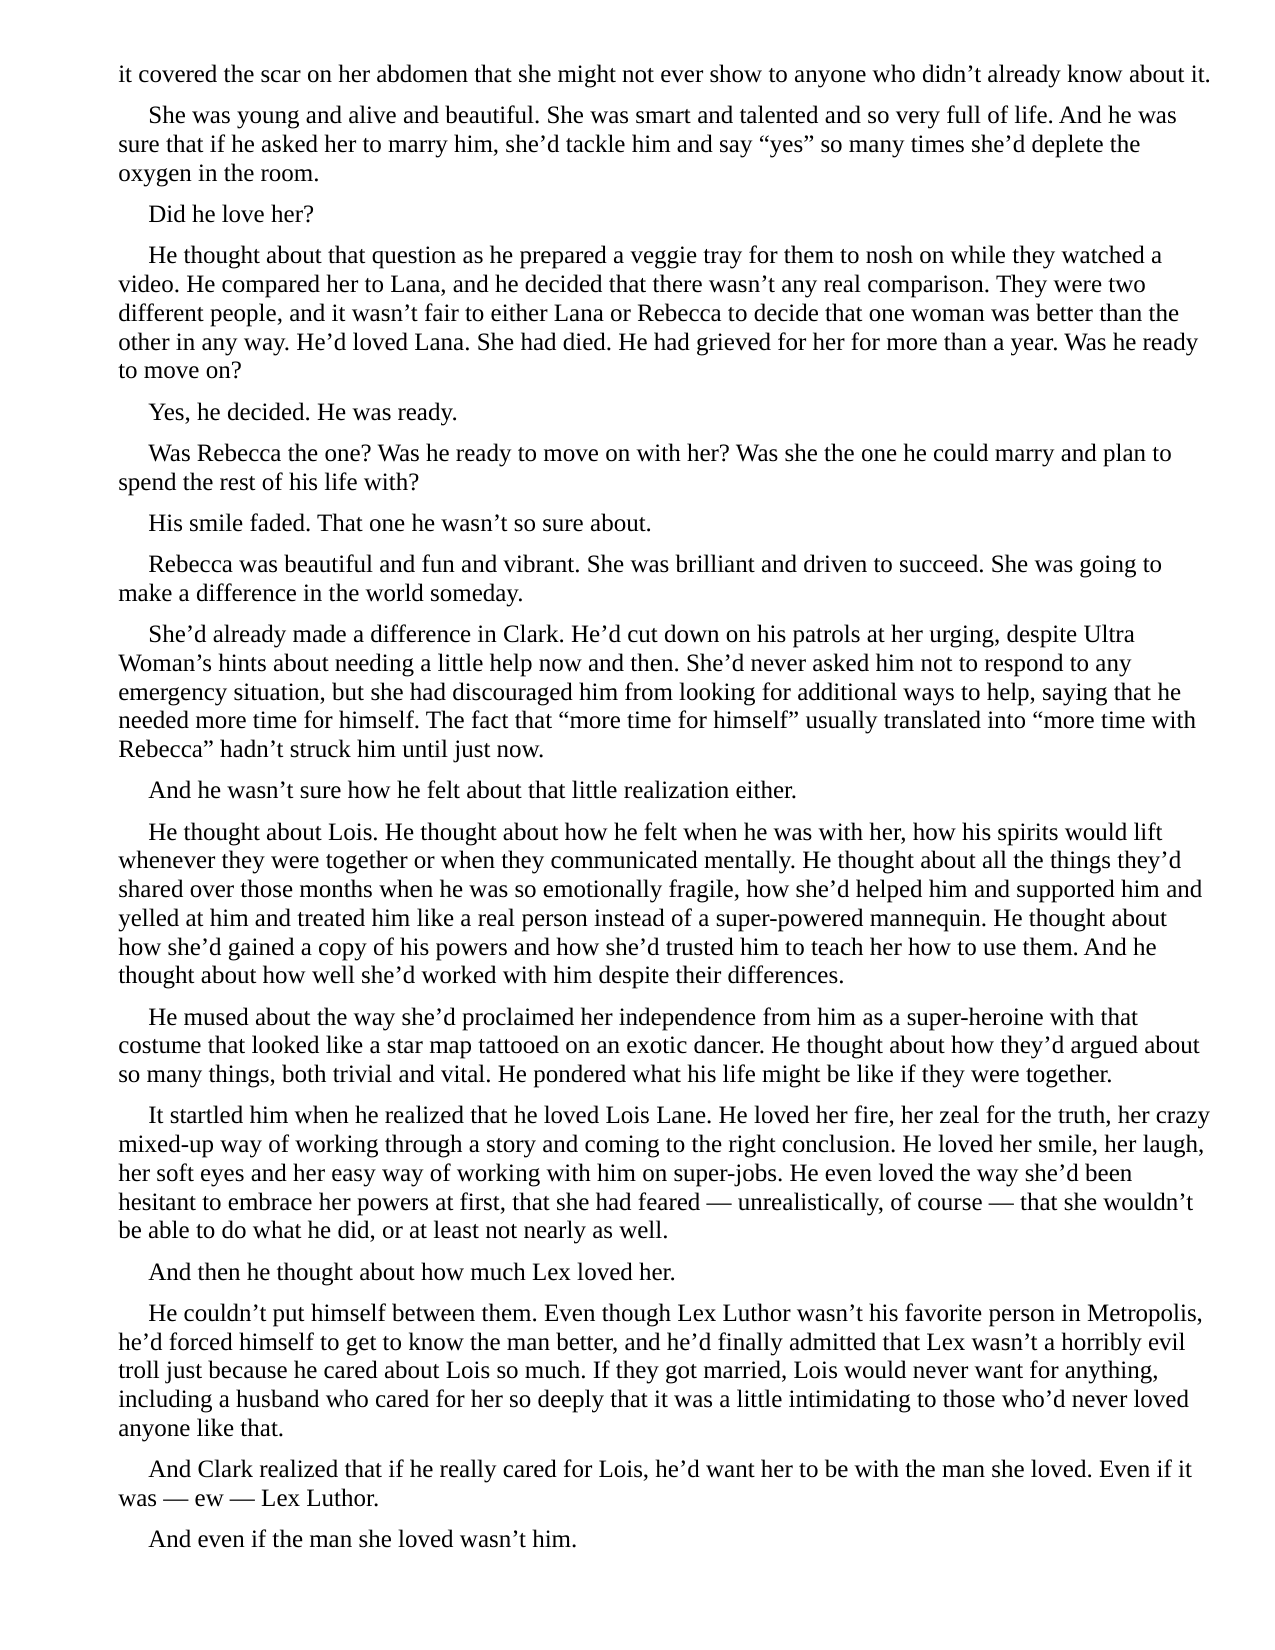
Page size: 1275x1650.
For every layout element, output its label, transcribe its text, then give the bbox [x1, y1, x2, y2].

text He thought about Lois. He thought about how he felt when he was with her, how his spirits would lift whenever they were together or when they communicated mentally. He thought about all the things they’d shared over those months when he was so emotionally fragile, how she’d helped him and supported him and yelled at him and treated him like a real person instead of a super-powered mannequin. He thought about how she’d gained a copy of his powers and how she’d trusted him to teach her how to use them. And he thought about how well she’d worked with him despite their differences. [118, 817, 1216, 989]
text And Clark realized that if he really cared for Lois, he’d want her to be with the man she loved. Even if it was — ew — Lex Luthor. [118, 1454, 1216, 1512]
text He mused about the way she’d proclaimed her independence from him as a super-heroine with that costume that looked like a star map tattooed on an exotic dancer. He thought about how they’d argued about so many things, both trivial and vital. He pondered what his life might be like if they were together. [118, 1002, 1216, 1088]
text He couldn’t put himself between them. Even though Lex Luthor wasn’t his favorite person in Metropolis, he’d forced himself to get to know the man better, and he’d finally admitted that Lex wasn’t a horribly evil troll just because he cared about Lois so much. If they got married, Lois would never want for anything, including a husband who cared for her so deeply that it was a little intimidating to those who’d never loved anyone like that. [118, 1298, 1216, 1442]
text And he wasn’t sure how he felt about that little realization either. [118, 775, 1216, 804]
text She was young and alive and beautiful. She was smart and talented and so very full of life. And he was sure that if he asked her to marry him, she’d tackle him and say “yes” so many times she’d deplete the oxygen in the room. [118, 100, 1216, 187]
text She’d already made a difference in Clark. He’d cut down on his patrols at her urging, despite Ultra Woman’s hints about needing a little help now and then. She’d never asked him not to respond to any emergency situation, but she had discouraged him from looking for additional ways to help, saying that he needed more time for himself. The fact that “more time for himself” usually translated into “more time with Rebecca” hadn’t struck him until just now. [118, 619, 1216, 763]
text Was Rebecca the one? Was he ready to move on with her? Was she the one he could marry and plan to spend the rest of his life with? [118, 438, 1216, 495]
text And even if the man she loved wasn’t him. [118, 1524, 1216, 1553]
text And then he thought about how much Lex loved her. [118, 1257, 1216, 1285]
text He thought about that question as he prepared a veggie tray for them to nosh on while they watched a video. He compared her to Lana, and he decided that there wasn’t any real comparison. They were two different people, and it wasn’t fair to either Lana or Rebecca to decide that one woman was better than the other in any way. He’d loved Lana. She had died. He had grieved for her for more than a year. Was he ready to move on? [118, 240, 1216, 384]
text Rebecca was beautiful and fun and vibrant. She was brilliant and driven to succeed. She was going to make a difference in the world someday. [118, 549, 1216, 607]
text It startled him when he realized that he loved Lois Lane. He loved her fire, her zeal for the truth, her crazy mixed-up way of working through a story and coming to the right conclusion. He loved her smile, her laugh, her soft eyes and her easy way of working with him on super-jobs. He even loved the way she’d been hesitant to embrace her powers at first, that she had feared — unrealistically, of course — that she wouldn’t be able to do what he did, or at least not nearly as well. [118, 1100, 1216, 1244]
text Yes, he decided. He was ready. [118, 397, 1216, 425]
text Did he love her? [118, 199, 1216, 228]
text His smile faded. That one he wasn’t so sure about. [118, 508, 1216, 537]
text it covered the scar on her abdomen that she might not ever show to anyone who didn’t already know about it. [118, 59, 1216, 88]
